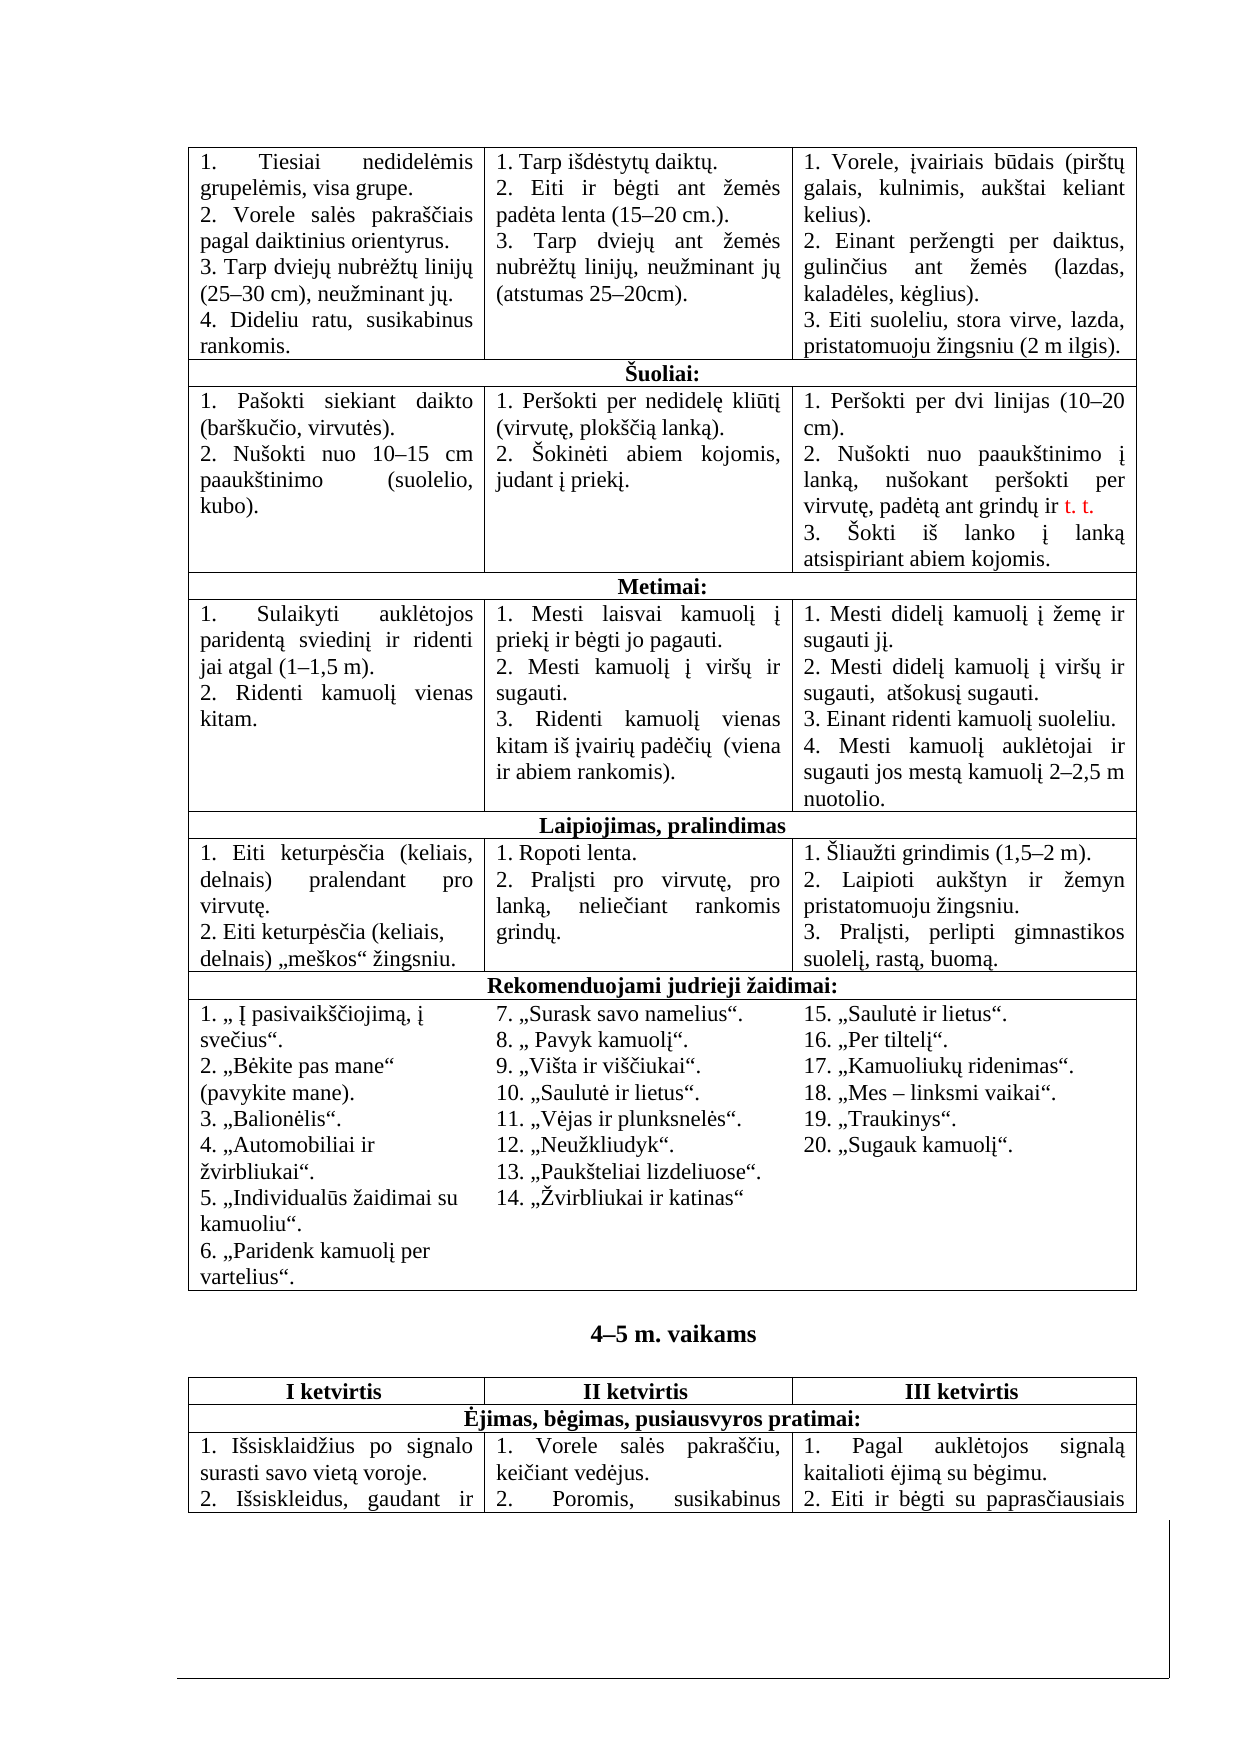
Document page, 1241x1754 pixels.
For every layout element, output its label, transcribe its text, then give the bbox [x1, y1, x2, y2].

text 4–5 m. vaikams [177, 1319, 1169, 1348]
table_cell 1. Ropoti lenta. 2. Pralįsti pro virvutę, pro lanką, neliečiant rankomis grindų. [485, 839, 792, 971]
table_cell 1. Pašokti siekiant daikto (barškučio, virvutės). 2. Nušokti nuo 10–15 cm paaukštinimo (suolelio, kubo). [189, 387, 484, 572]
table_cell 1. Peršokti per dvi linijas (10–20 cm). 2. Nušokti nuo paaukštinimo į lanką, nušokant peršokti per virvutę, padėtą ant grindų ir t. t. 3. Šokti iš lanko į lanką atsispiriant abiem kojomis. [793, 387, 1136, 572]
table_cell Metimai: [189, 573, 1136, 599]
table_cell 1. Mesti didelį kamuolį į žemę ir sugauti jį. 2. Mesti didelį kamuolį į viršų ir sugauti, atšokusį sugauti. 3. Einant ridenti kamuolį suoleliu. 4. Mesti kamuolį auklėtojai ir sugauti jos mestą kamuolį 2–2,5 m nuotolio. [793, 600, 1136, 811]
table_cell Rekomenduojami judrieji žaidimai: [189, 972, 1136, 998]
table_cell 15. „Saulutė ir lietus“. 16. „Per tiltelį“. 17. „Kamuoliukų ridenimas“. 18. „Mes – linksmi vaikai“. 19. „Traukinys“. 20. „Sugauk kamuolį“. [792, 1000, 1136, 1289]
table_cell Šuoliai: [189, 360, 1136, 386]
table_cell Laipiojimas, pralindimas [189, 812, 1136, 838]
table_cell 1. Pagal auklėtojos signalą kaitalioti ėjimą su bėgimu. 2. Eiti ir bėgti su paprasčiausiais [793, 1433, 1136, 1512]
table_cell Ėjimas, bėgimas, pusiausvyros pratimai: [189, 1405, 1136, 1432]
table_cell 1. Šliaužti grindimis (1,5–2 m). 2. Laipioti aukštyn ir žemyn pristatomuoju žingsniu. 3. Pralįsti, perlipti gimnastikos suolelį, rastą, buomą. [793, 839, 1136, 971]
table_cell 1. Išsisklaidžius po signalo surasti savo vietą voroje. 2. Išsiskleidus, gaudant ir [189, 1433, 484, 1512]
table_cell 1. Sulaikyti auklėtojos paridentą sviedinį ir ridenti jai atgal (1–1,5 m). 2. Ridenti kamuolį vienas kitam. [189, 600, 484, 811]
table_header III ketvirtis [793, 1378, 1136, 1404]
table_cell 1. Vorele salės pakraščiu, keičiant vedėjus. 2. Poromis, susikabinus [485, 1433, 792, 1512]
table_cell 1. Tarp išdėstytų daiktų. 2. Eiti ir bėgti ant žemės padėta lenta (15–20 cm.). 3. Tarp dviejų ant žemės nubrėžtų linijų, neužminant jų (atstumas 25–20cm). [485, 148, 792, 359]
table_header I ketvirtis [189, 1378, 484, 1404]
table_cell 1. Mesti laisvai kamuolį į priekį ir bėgti jo pagauti. 2. Mesti kamuolį į viršų ir sugauti. 3. Ridenti kamuolį vienas kitam iš įvairių padėčių (viena ir abiem rankomis). [485, 600, 792, 811]
table_cell 1. „ Į pasivaikščiojimą, į svečius“. 2. „Bėkite pas mane“ (pavykite mane). 3. „Balionėlis“. 4. „Automobiliai ir žvirbliukai“. 5. „Individualūs žaidimai su kamuoliu“. 6. „Paridenk kamuolį per vartelius“. [189, 1000, 484, 1289]
table_header II ketvirtis [485, 1378, 792, 1404]
table_cell 1. Tiesiai nedidelėmis grupelėmis, visa grupe. 2. Vorele salės pakraščiais pagal daiktinius orientyrus. 3. Tarp dviejų nubrėžtų linijų (25–30 cm), neužminant jų. 4. Dideliu ratu, susikabinus rankomis. [189, 148, 484, 359]
table_cell 1. Peršokti per nedidelę kliūtį (virvutę, plokščią lanką). 2. Šokinėti abiem kojomis, judant į priekį. [485, 387, 792, 572]
table_cell 1. Eiti keturpėsčia (keliais, delnais) pralendant pro virvutę. 2. Eiti keturpėsčia (keliais, delnais) „meškos“ žingsniu. [189, 839, 484, 971]
table_cell 7. „Surask savo namelius“. 8. „ Pavyk kamuolį“. 9. „Višta ir viščiukai“. 10. „Saulutė ir lietus“. 11. „Vėjas ir plunksnelės“. 12. „Neužkliudyk“. 13. „Paukšteliai lizdeliuose“. 14. „Žvirbliukai ir katinas“ [485, 1000, 792, 1289]
table_cell 1. Vorele, įvairiais būdais (pirštų galais, kulnimis, aukštai keliant kelius). 2. Einant peržengti per daiktus, gulinčius ant žemės (lazdas, kaladėles, kėglius). 3. Eiti suoleliu, stora virve, lazda, pristatomuoju žingsniu (2 m ilgis). [793, 148, 1136, 359]
